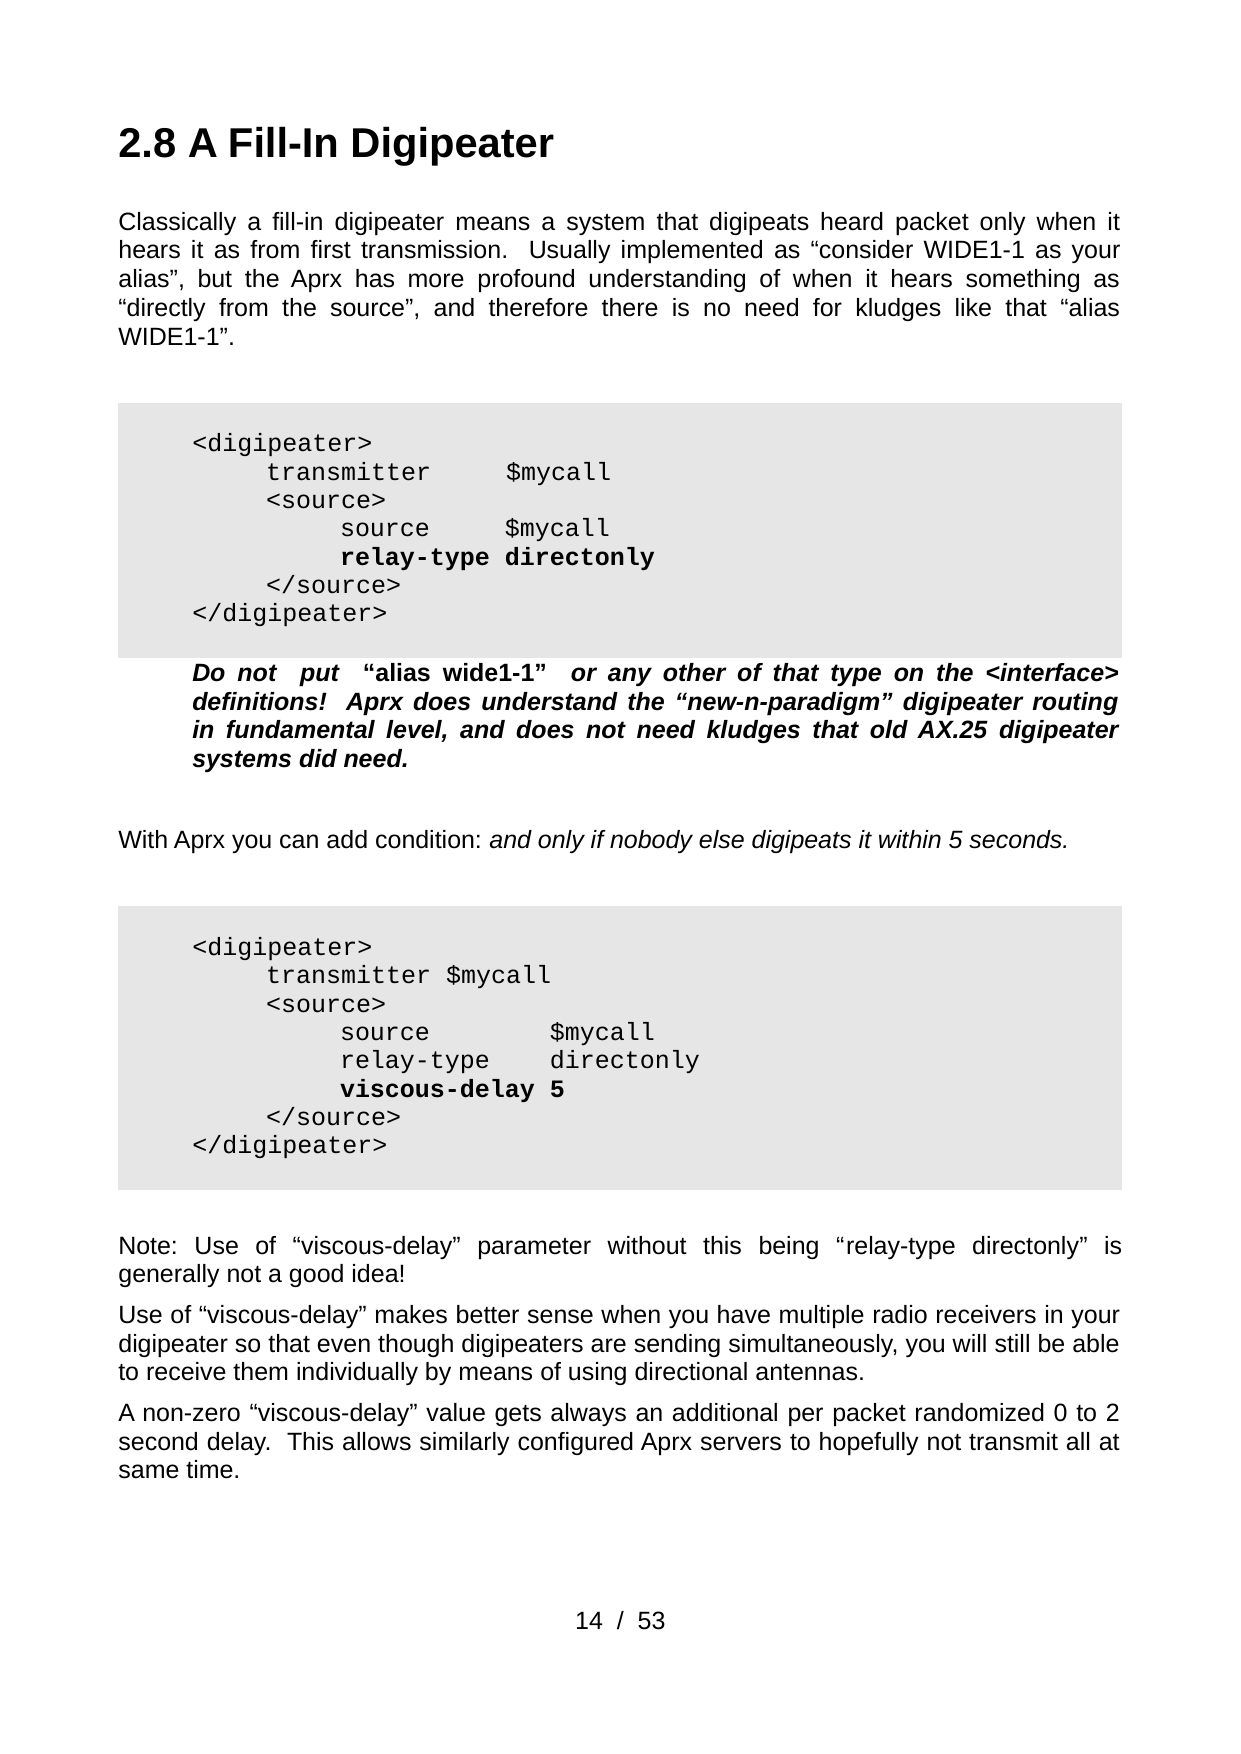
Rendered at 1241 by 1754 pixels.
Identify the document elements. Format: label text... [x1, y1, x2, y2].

text relay-type directonly [118, 544, 1122, 573]
text source $mycall [118, 516, 1122, 544]
text Use of “viscous-delay” makes better sense when you have multiple radio receivers in your digipeater so that even though digipeaters are sending simultaneously, you will still be able to receive them individually by means of using directional antennas. [118, 1300, 1122, 1386]
text </source> [118, 1105, 1122, 1133]
text </digipeater> [118, 1133, 1122, 1161]
text With Aprx you can add condition: and only if nobody else digipeats it within 5 seconds. [118, 825, 1122, 854]
text transmitter $mycall [118, 963, 1122, 991]
text A non-zero “viscous-delay” value gets always an additional per packet randomized 0 to 2 second delay. This allows similarly configured Aprx servers to hopefully not transmit all at same time. [118, 1398, 1122, 1484]
text Classically a fill-in digipeater means a system that digipeats heard packet only when it hears it as from first transmission. Usually implemented as “consider WIDE1-1 as your alias”, but the Aprx has more profound understanding of when it hears something as “directly from the source”, and therefore there is no need for kludges like that “alias WIDE1-1”. [118, 207, 1122, 350]
text Note: Use of “viscous-delay” parameter without this being “relay-type directonly” is generally not a good idea! [118, 1231, 1122, 1288]
text <digipeater> [118, 431, 1122, 459]
text viscous-delay 5 [118, 1076, 1122, 1105]
text <source> [118, 488, 1122, 516]
text Do not put “alias wide1-1” or any other of that type on the <interface> definitions! Aprx does understand the “new-n-paradigm” digipeater routing in fundamental level, and does not need kludges that old AX.25 digipeater systems did need. [192, 658, 1122, 773]
text </digipeater> [118, 601, 1122, 629]
text <source> [118, 991, 1122, 1020]
text transmitter $mycall [118, 459, 1122, 488]
text </source> [118, 573, 1122, 601]
text <digipeater> [118, 935, 1122, 963]
text relay-type directonly [118, 1048, 1122, 1076]
subtitle A Fill-In Digipeater [118, 118, 1122, 166]
text source $mycall [118, 1020, 1122, 1048]
